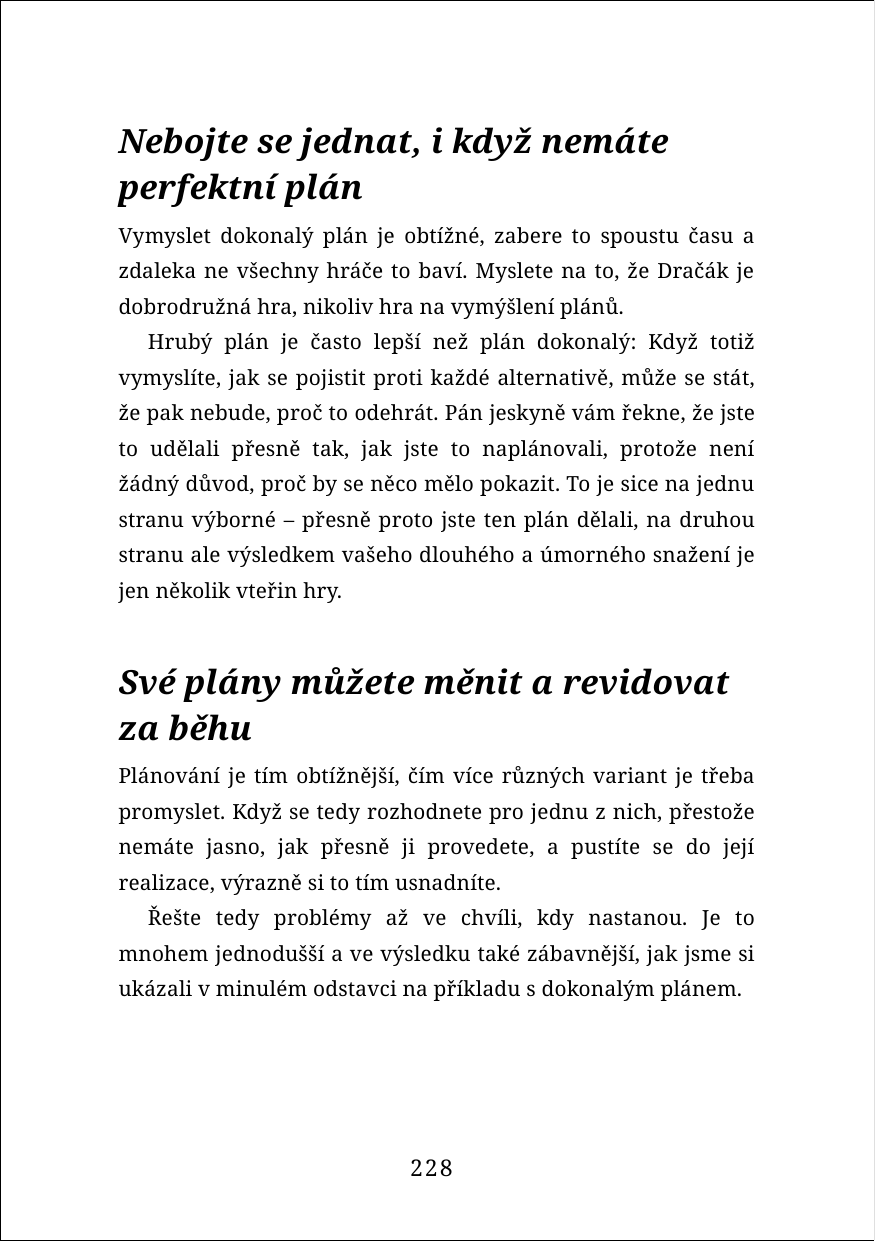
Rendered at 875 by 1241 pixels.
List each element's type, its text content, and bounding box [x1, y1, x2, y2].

subtitle Své plány můžete měnit a revidovat za běhu [118, 659, 756, 750]
text Vymyslet dokonalý plán je obtížné, zabere to spoustu času a zdaleka ne všechny hráče to baví. Myslete na to, že Dračák je dobrodružná hra, nikoliv hra na vymýšlení plánů. Hrubý plán je často lepší než plán dokonalý: Když totiž vymyslíte, jak se pojistit proti každé alternativě, může se stát, že pak nebude, proč to odehrát. Pán jeskyně vám řekne, že jste to udělali přesně tak, jak jste to naplánovali, protože není žádný důvod, proč by se něco mělo pokazit. To je sice na jednu stranu výborné – přesně proto jste ten plán dělali, na druhou stranu ale výsledkem vašeho dlouhého a úmorného snažení je jen několik vteřin hry. [118, 221, 756, 604]
subtitle Nebojte se jednat, i když nemáte perfektní plán [118, 118, 756, 209]
text Plánování je tím obtížnější, čím více různých variant je třeba promyslet. Když se tedy rozhodnete pro jednu z nich, přestože nemáte jasno, jak přesně ji provedete, a pustíte se do její realizace, výrazně si to tím usnadníte. Řešte tedy problémy až ve chvíli, kdy nastanou. Je to mnohem jednodušší a ve výsledku také zábavnější, jak jsme si ukázali v minulém odstavci na příkladu s dokonalým plánem. [118, 761, 756, 1003]
